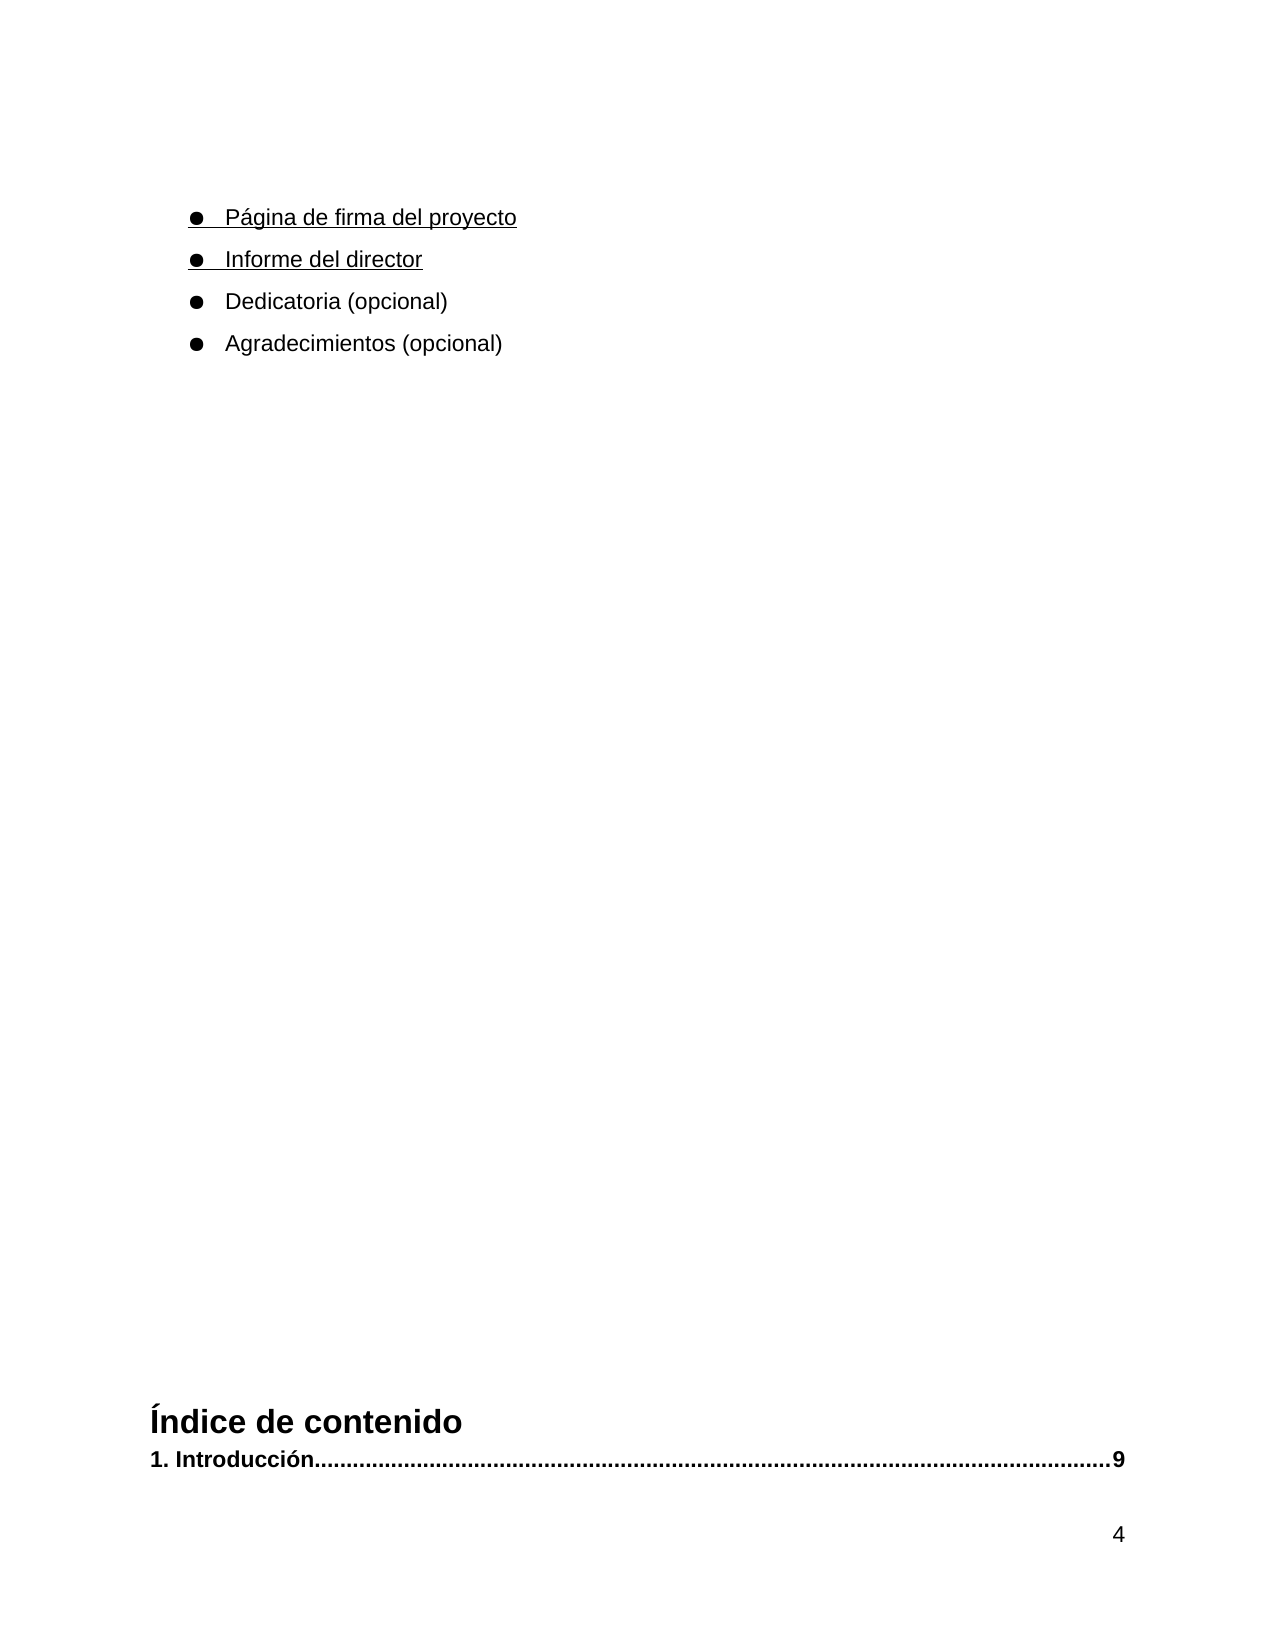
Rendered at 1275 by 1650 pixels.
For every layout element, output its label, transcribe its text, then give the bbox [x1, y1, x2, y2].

list Agradecimientos (opcional) [187, 331, 1125, 356]
list Informe del director [187, 247, 1125, 273]
text 1. Introducción 9 [150, 1446, 1125, 1472]
list Página de firma del proyecto [187, 205, 1125, 231]
list Dedicatoria (opcional) [187, 289, 1125, 314]
subtitle Índice de contenido [150, 1403, 1125, 1441]
